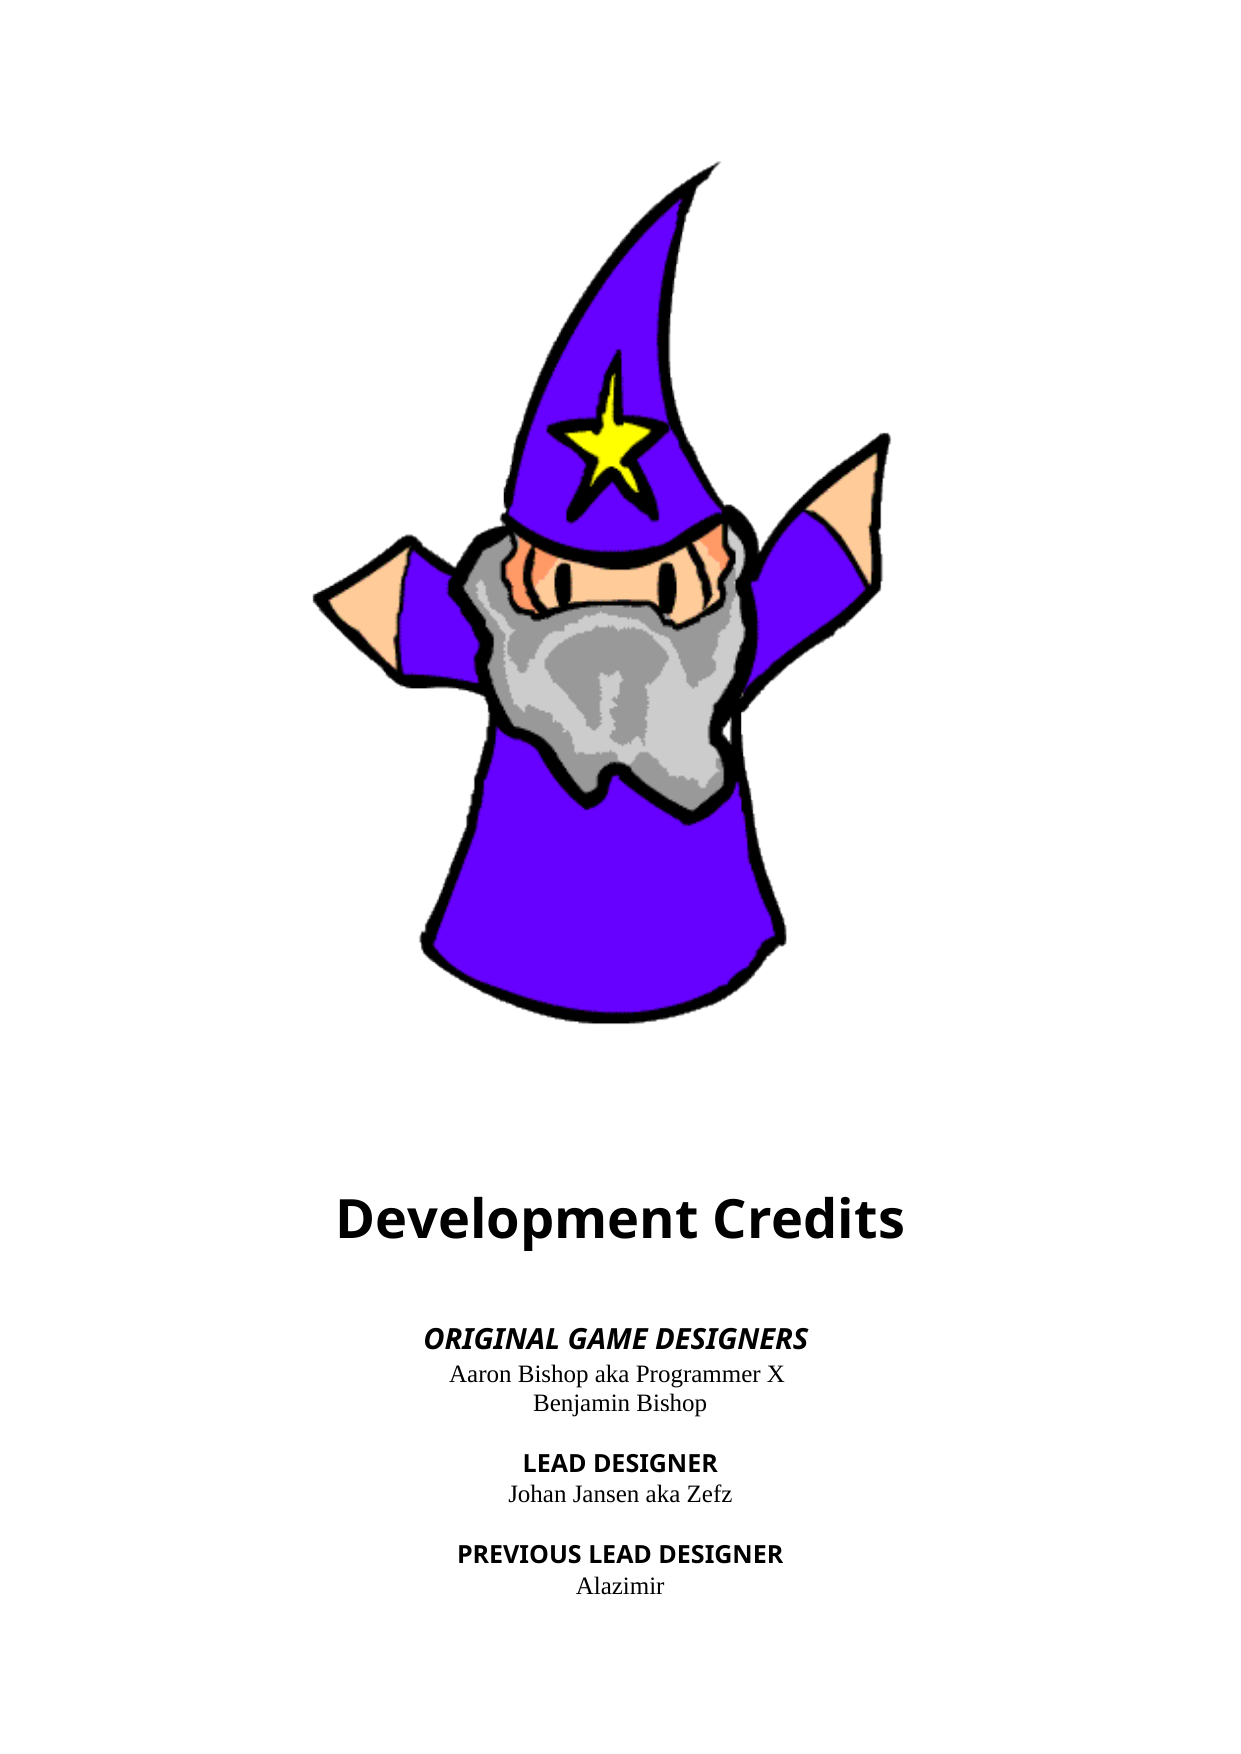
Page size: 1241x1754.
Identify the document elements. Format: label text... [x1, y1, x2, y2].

text Aaron Bishop aka Programmer X [118, 1359, 1122, 1388]
text Alazimir [118, 1571, 1122, 1600]
text ORIGINAL GAME DESIGNERS [118, 1314, 1122, 1359]
picture [148, 118, 1092, 1070]
text PREVIOUS LEAD DESIGNER [118, 1537, 1122, 1571]
text Johan Jansen aka Zefz [118, 1479, 1122, 1508]
text Benjamin Bishop [118, 1388, 1122, 1417]
text LEAD DESIGNER [118, 1445, 1122, 1479]
subtitle Development Credits [118, 1181, 1122, 1255]
